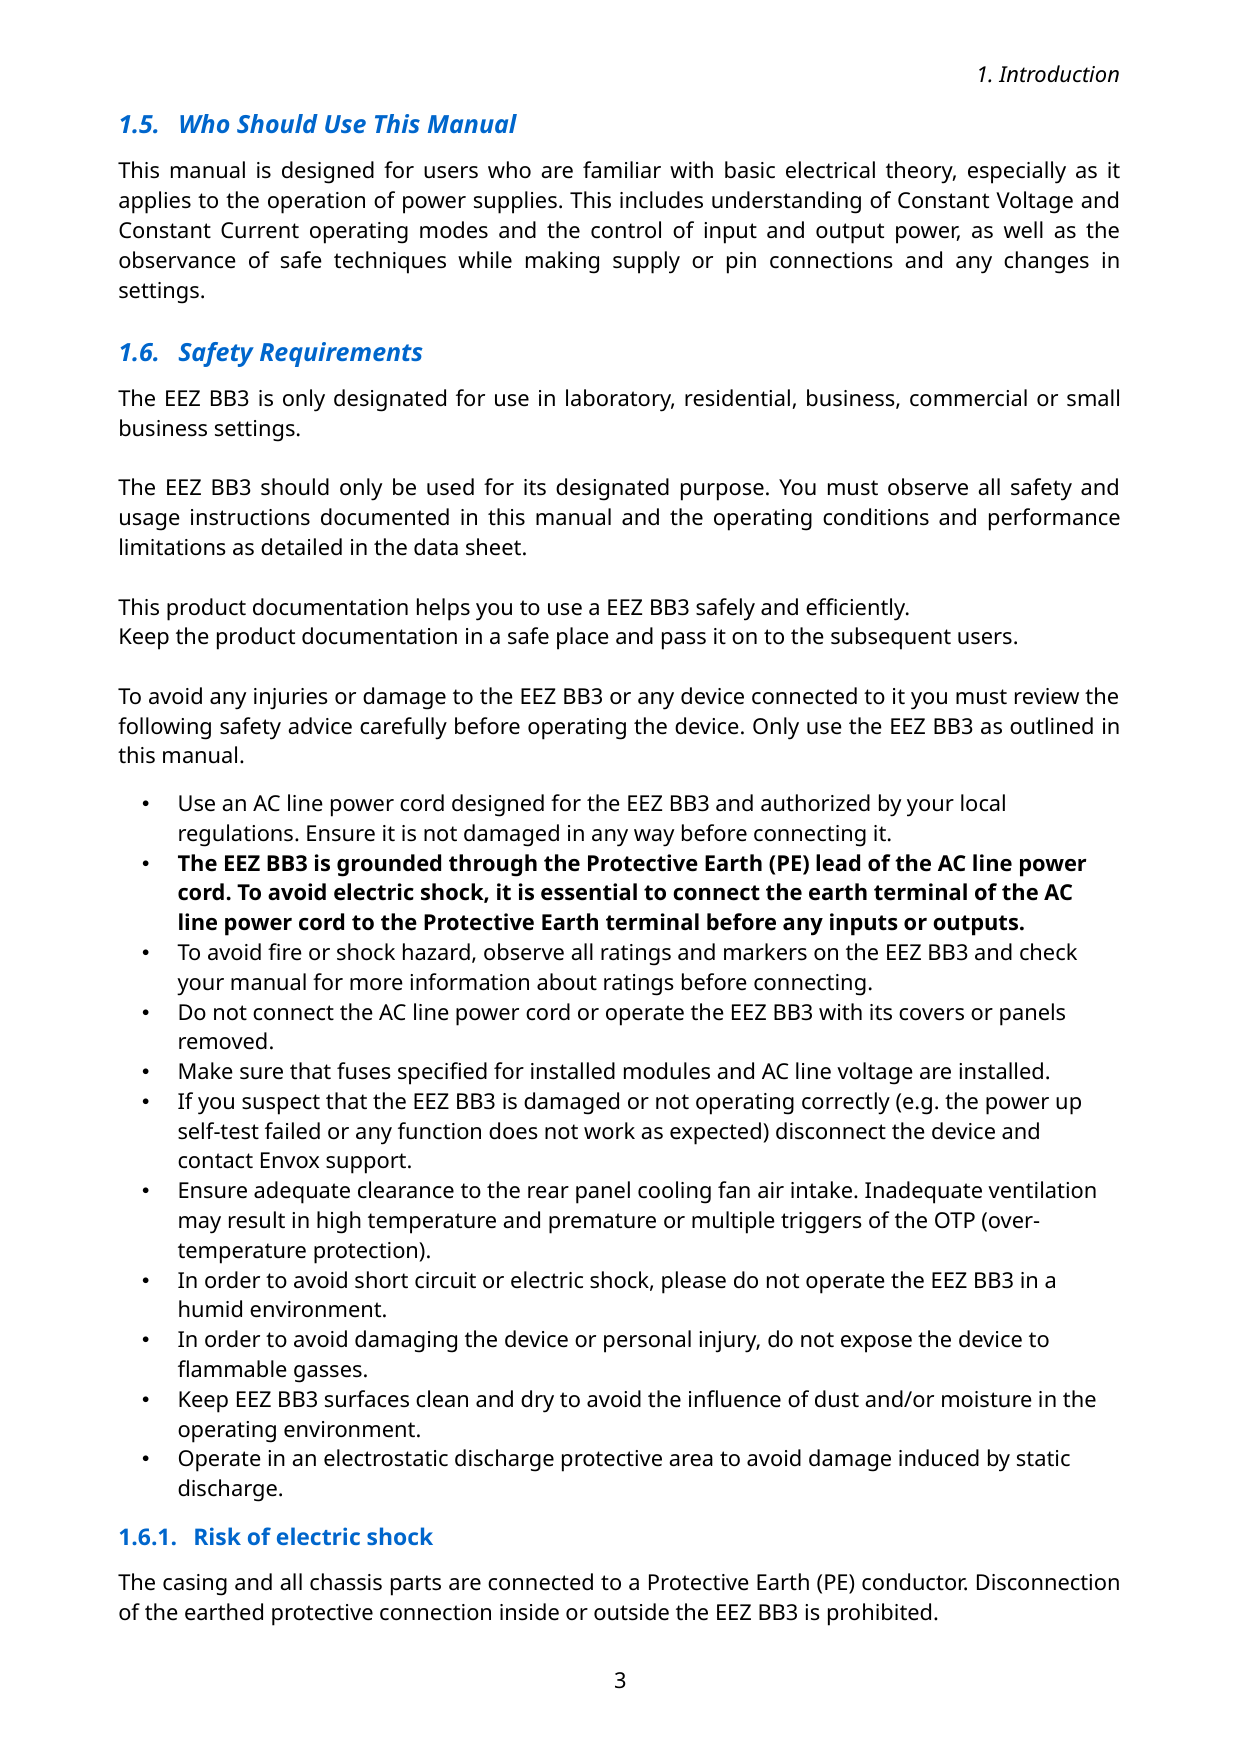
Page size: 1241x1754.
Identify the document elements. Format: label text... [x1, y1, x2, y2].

list In order to avoid damaging the device or personal injury, do not expose the device to flammable gasses. [142, 1324, 1110, 1384]
list Keep EEZ BB3 surfaces clean and dry to avoid the influence of dust and/or moisture in the operating environment. [142, 1384, 1110, 1443]
text The EEZ BB3 is only designated for use in laboratory, residential, business, commercial or small business settings. [118, 383, 1122, 443]
list The EEZ BB3 is grounded through the Protective Earth (PE) lead of the AC line power cord. To avoid electric shock, it is essential to connect the earth terminal of the AC line power cord to the Protective Earth terminal before any inputs or outputs. [142, 848, 1110, 937]
text To avoid any injuries or damage to the EEZ BB3 or any device connected to it you must review the following safety advice carefully before operating the device. Only use the EEZ BB3 as outlined in this manual. [118, 681, 1122, 770]
text The casing and all chassis parts are connected to a Protective Earth (PE) conductor. Disconnection of the earthed protective connection inside or outside the EEZ BB3 is prohibited. [118, 1567, 1122, 1626]
list Do not connect the AC line power cord or operate the EEZ BB3 with its covers or panels removed. [142, 997, 1110, 1056]
list In order to avoid short circuit or electric shock, please do not operate the EEZ BB3 in a humid environment. [142, 1265, 1110, 1324]
list Use an AC line power cord designed for the EEZ BB3 and authorized by your local regulations. Ensure it is not damaged in any way before connecting it. [142, 788, 1110, 848]
list Ensure adequate clearance to the rear panel cooling fan air intake. Inadequate ventilation may result in high temperature and premature or multiple triggers of the OTP (over-temperature protection). [142, 1175, 1110, 1265]
list Operate in an electrostatic discharge protective area to avoid damage induced by static discharge. [142, 1443, 1110, 1503]
subtitle Who Should Use This Manual [118, 107, 1122, 141]
list If you suspect that the EEZ BB3 is damaged or not operating correctly (e.g. the power up self-test failed or any function does not work as expected) disconnect the device and contact Envox support. [142, 1086, 1110, 1175]
text This manual is designed for users who are familiar with basic electrical theory, especially as it applies to the operation of power supplies. This includes understanding of Constant Voltage and Constant Current operating modes and the control of input and output power, as well as the observance of safe techniques while making supply or pin connections and any changes in settings. [118, 155, 1122, 304]
text The EEZ BB3 should only be used for its designated purpose. You must observe all safety and usage instructions documented in this manual and the operating conditions and performance limitations as detailed in the data sheet. [118, 472, 1122, 562]
list To avoid fire or shock hazard, observe all ratings and markers on the EEZ BB3 and check your manual for more information about ratings before connecting. [142, 937, 1110, 997]
text Keep the product documentation in a safe place and pass it on to the subsequent users. [118, 621, 1122, 651]
list Make sure that fuses specified for installed modules and AC line voltage are installed. [142, 1056, 1110, 1086]
subtitle Risk of electric shock [118, 1521, 1122, 1552]
subtitle Safety Requirements [118, 334, 1122, 368]
text This product documentation helps you to use a EEZ BB3 safely and efficiently. [118, 592, 1122, 621]
